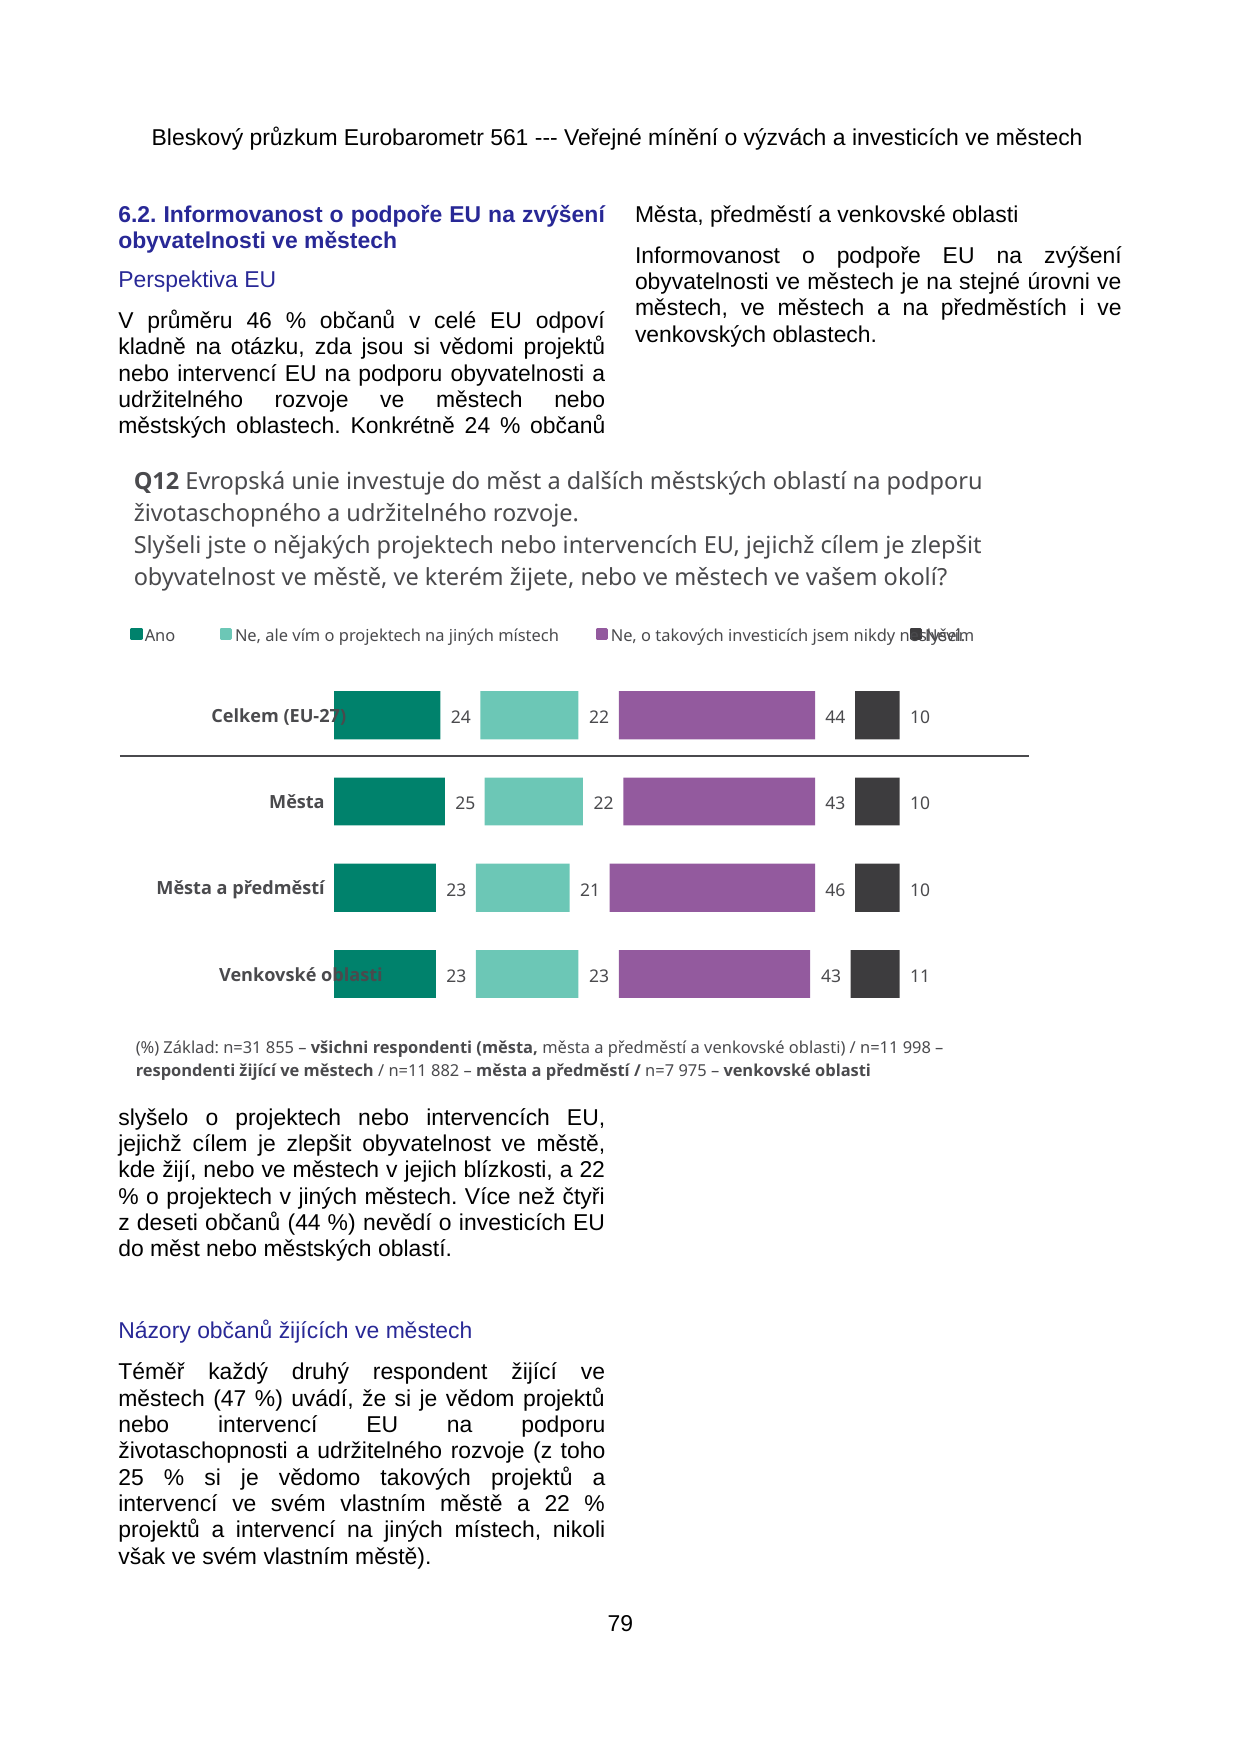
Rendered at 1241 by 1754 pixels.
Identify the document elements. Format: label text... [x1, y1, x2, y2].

text Města, předměstí a venkovské oblasti [635, 201, 1122, 227]
text Názory občanů žijících ve městech [118, 1317, 605, 1343]
text Perspektiva EU [118, 266, 605, 292]
text Informovanost o podpoře EU na zvýšení obyvatelnosti ve městech je na stejné úrovni ve městech, ve městech a na předměstích i ve venkovských oblastech. [635, 242, 1122, 347]
text V průměru 46 % občanů v celé EU odpoví kladně na otázku, zda jsou si vědomi projektů nebo intervencí EU na podporu obyvatelnosti a udržitelného rozvoje ve městech nebo městských oblastech. Konkrétně 24 % občanů slyšelo o projektech nebo intervencích EU, jejichž cílem je zlepšit obyvatelnost ve městě, kde žijí, nebo ve městech v jejich blízkosti, a 22 % o projektech v jiných městech. Více než čtyři z deseti občanů (44 %) nevědí o investicích EU do měst nebo městských oblastí. [118, 307, 605, 1262]
text Téměř každý druhý respondent žijící ve městech (47 %) uvádí, že si je vědom projektů nebo intervencí EU na podporu životaschopnosti a udržitelného rozvoje (z toho 25 % si je vědomo takových projektů a intervencí ve svém vlastním městě a 22 % projektů a intervencí na jiných místech, nikoli však ve svém vlastním městě). [118, 1358, 605, 1569]
subtitle 6.2. Informovanost o podpoře EU na zvýšení obyvatelnosti ve městech [118, 201, 605, 253]
